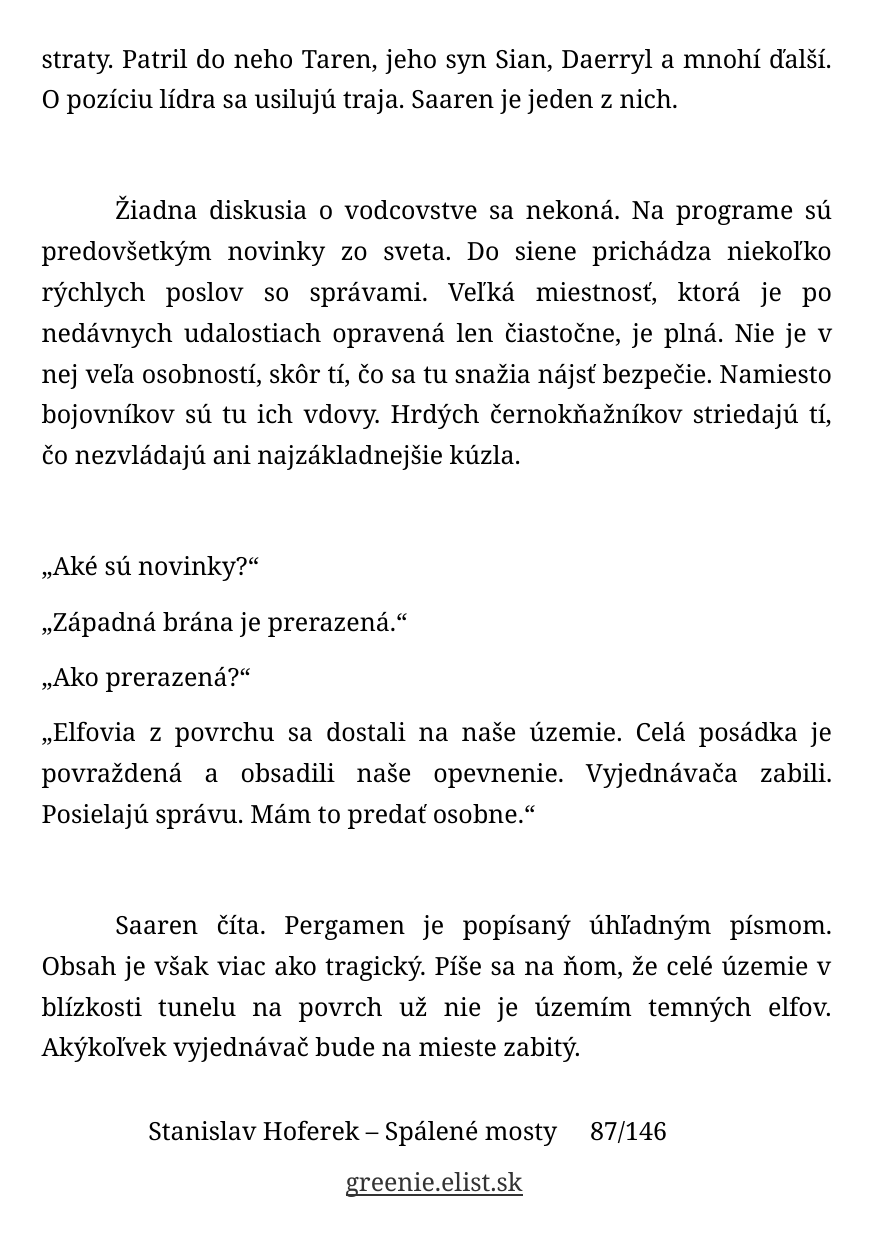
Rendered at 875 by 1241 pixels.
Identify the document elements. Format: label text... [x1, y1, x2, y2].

text Saaren číta. Pergamen je popísaný úhľadným písmom. Obsah je však viac ako tragický. Píše sa na ňom, že celé územie v blízkosti tunelu na povrch už nie je územím temných elfov. Akýkoľvek vyjednávač bude na mieste zabitý. [41, 908, 833, 1064]
text „Elfovia z povrchu sa dostali na naše územie. Celá posádka je povraždená a obsadili naše opevnenie. Vyjednávača zabili. Posielajú správu. Mám to predať osobne.“ [41, 715, 833, 831]
text „Aké sú novinky?“ [41, 549, 833, 583]
text straty. Patril do neho Taren, jeho syn Sian, Daerryl a mnohí ďalší. O pozíciu lídra sa usilujú traja. Saaren je jeden z nich. [41, 41, 833, 116]
text „Západná brána je prerazená.“ [41, 604, 833, 638]
text Žiadna diskusia o vodcovstve sa nekoná. Na programe sú predovšetkým novinky zo sveta. Do siene prichádza niekoľko rýchlych poslov so správami. Veľká miestnosť, ktorá je po nedávnych udalostiach opravená len čiastočne, je plná. Nie je v nej veľa osobností, skôr tí, čo sa tu snažia nájsť bezpečie. Namiesto bojovníkov sú tu ich vdovy. Hrdých černokňažníkov striedajú tí, čo nezvládajú ani najzákladnejšie kúzla. [41, 193, 833, 472]
text „Ako prerazená?“ [41, 660, 833, 694]
